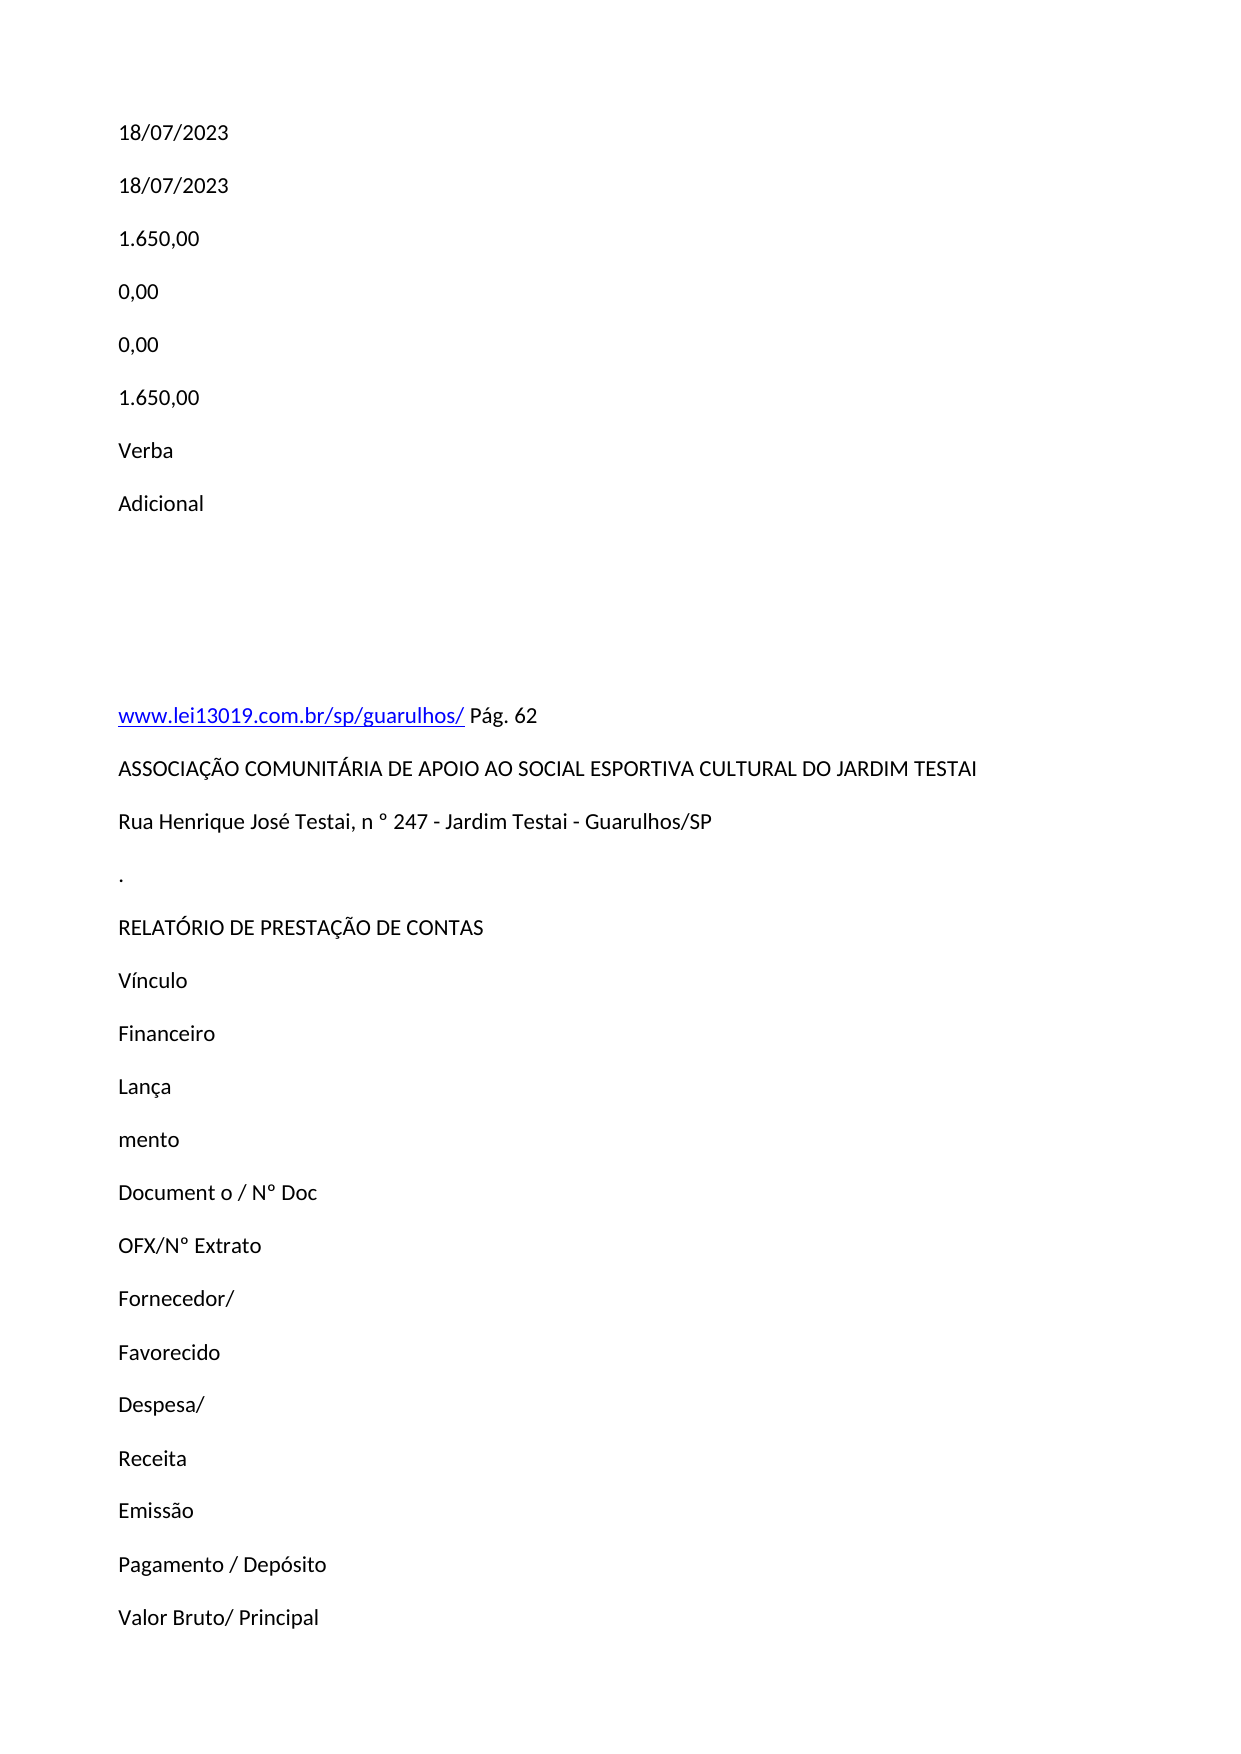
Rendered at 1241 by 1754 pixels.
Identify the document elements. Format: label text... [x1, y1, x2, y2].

text Valor Bruto/ Principal [118, 1603, 1122, 1631]
text OFX/Nº Extrato [118, 1232, 1122, 1259]
text www.lei13019.com.br/sp/guarulhos/ Pág. 62 [118, 701, 1122, 729]
text Lança [118, 1072, 1122, 1101]
text Adicional [118, 489, 1122, 517]
text Pagamento / Depósito [118, 1550, 1122, 1578]
text 0,00 [118, 277, 1122, 305]
text Receita [118, 1444, 1122, 1472]
text Vínculo [118, 966, 1122, 994]
text Rua Henrique José Testai, n º 247 - Jardim Testai - Guarulhos/SP [118, 807, 1122, 835]
text . [118, 860, 1122, 888]
text 1.650,00 [118, 383, 1122, 411]
text 0,00 [118, 330, 1122, 358]
text Despesa/ [118, 1391, 1122, 1419]
text Favorecido [118, 1338, 1122, 1366]
text Emissão [118, 1497, 1122, 1525]
text RELATÓRIO DE PRESTAÇÃO DE CONTAS [118, 913, 1122, 941]
text Verba [118, 436, 1122, 464]
text mento [118, 1126, 1122, 1153]
text 18/07/2023 [118, 118, 1122, 146]
text Financeiro [118, 1019, 1122, 1047]
text ASSOCIAÇÃO COMUNITÁRIA DE APOIO AO SOCIAL ESPORTIVA CULTURAL DO JARDIM TESTAI [118, 754, 1122, 782]
text 18/07/2023 [118, 171, 1122, 199]
text Document o / Nº Doc [118, 1178, 1122, 1207]
text 1.650,00 [118, 224, 1122, 252]
text Fornecedor/ [118, 1284, 1122, 1313]
